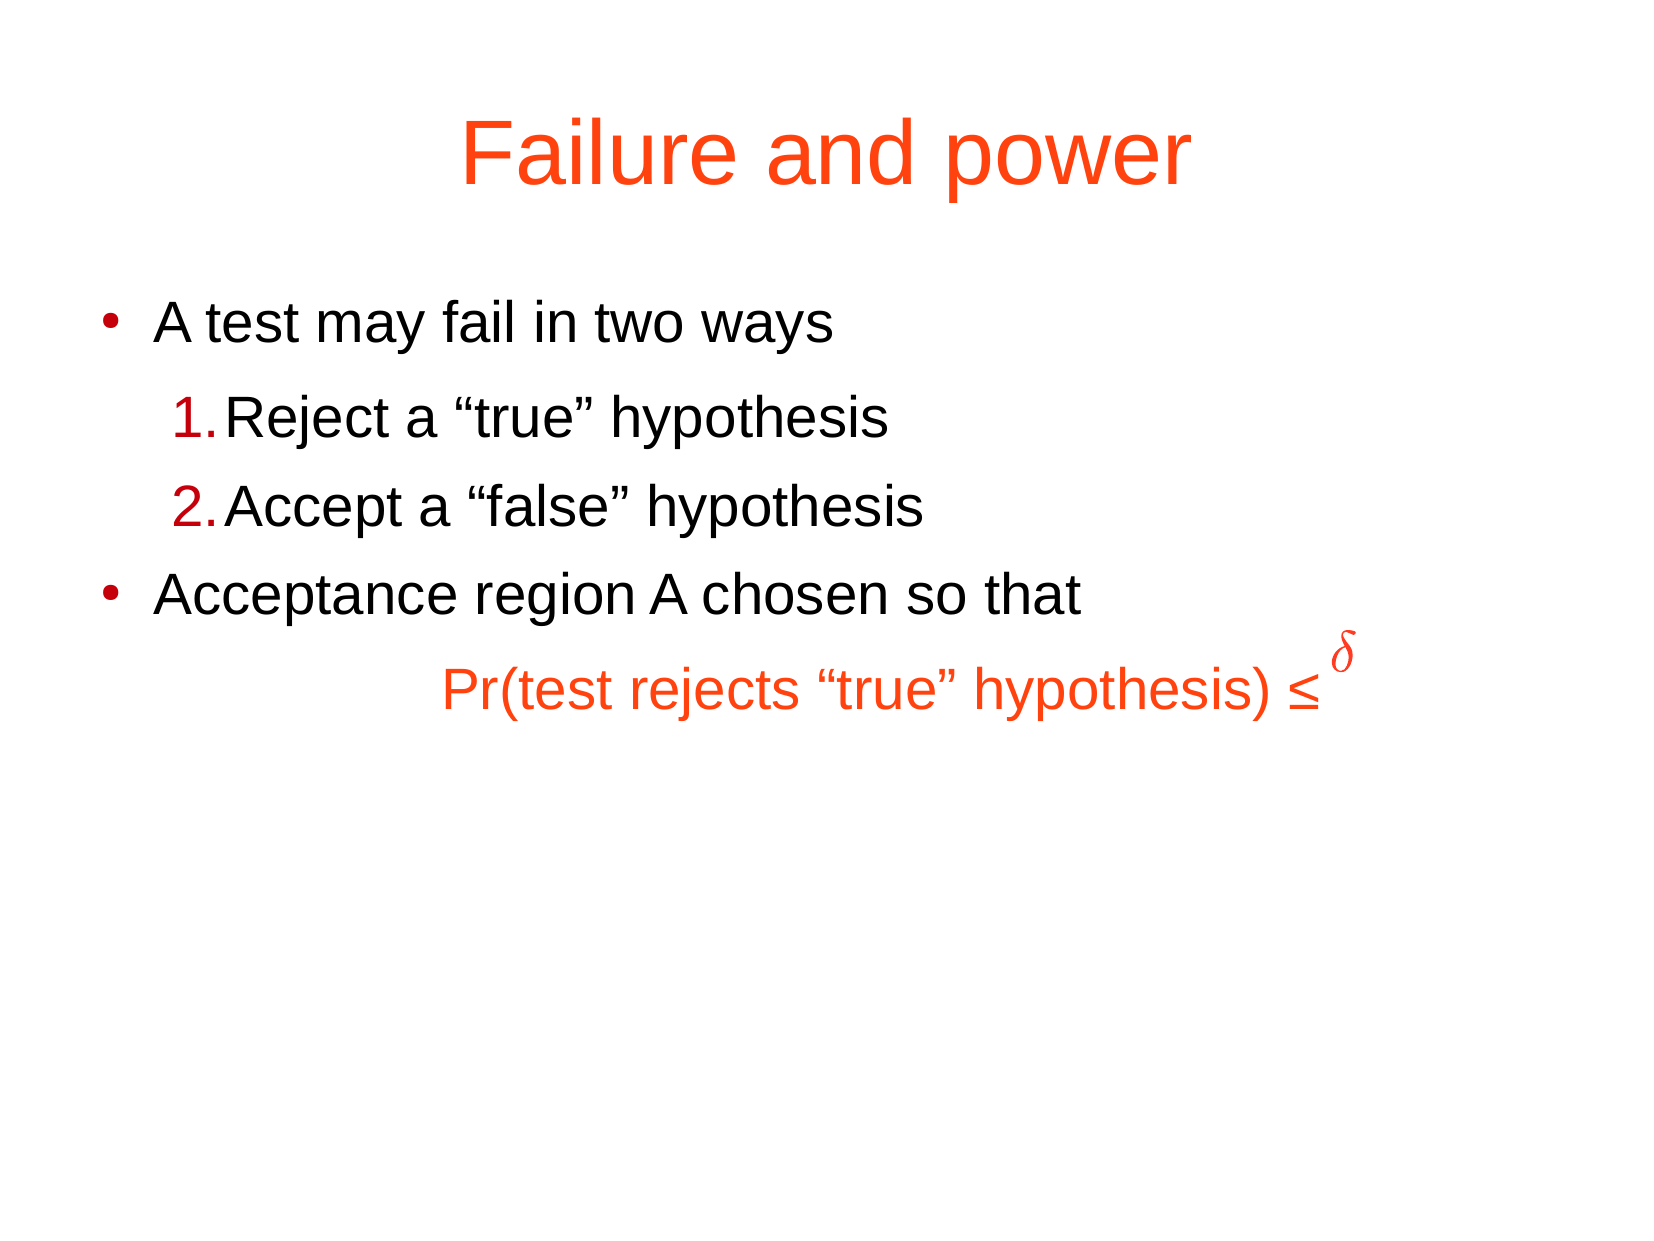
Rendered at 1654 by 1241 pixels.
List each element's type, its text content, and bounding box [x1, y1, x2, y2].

list A test may fail in two ways Reject a “true” hypothesis Accept a “false” hypothesis Acceptance region A chosen so that Pr(test rejects “true” hypothesis) ≤ [82, 290, 1538, 1141]
title Failure and power [82, 49, 1571, 257]
picture [1331, 630, 1356, 673]
